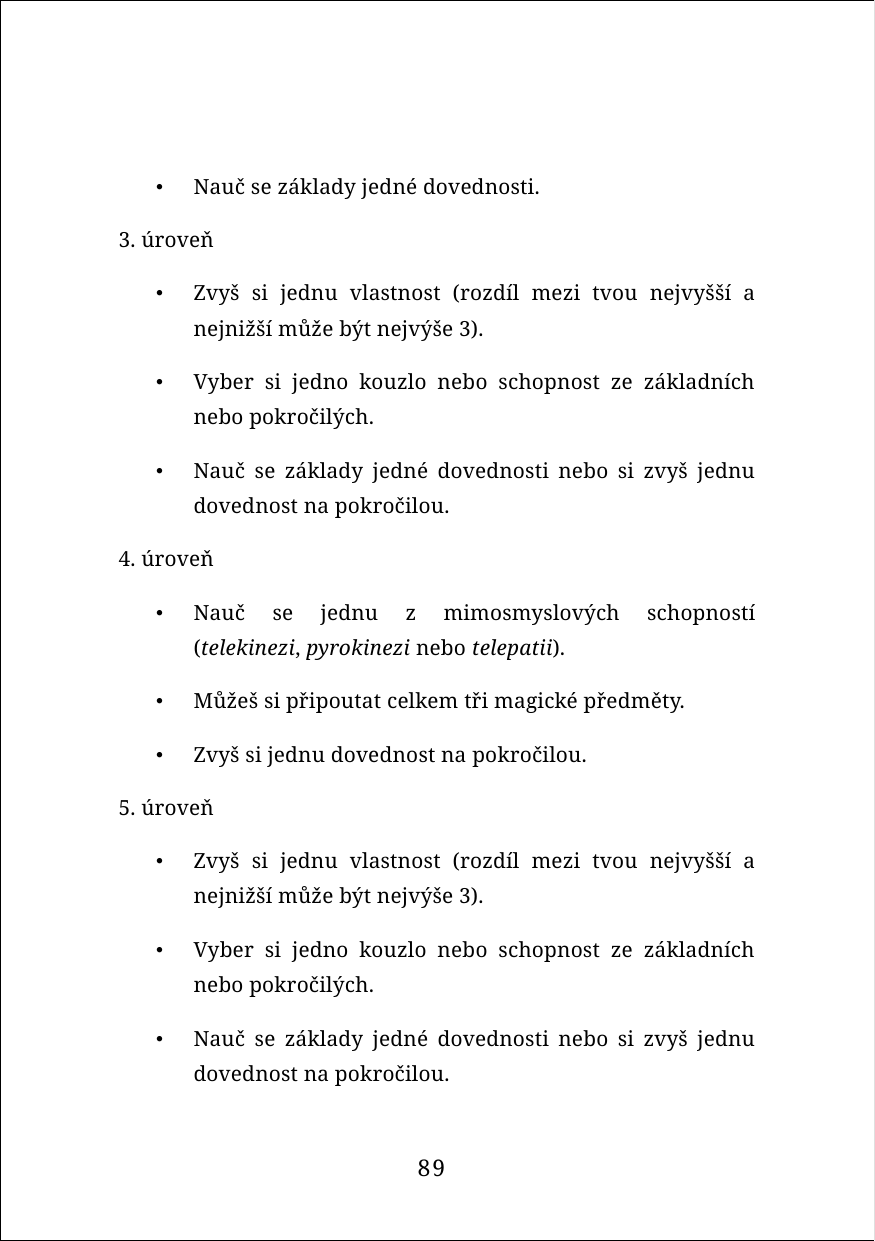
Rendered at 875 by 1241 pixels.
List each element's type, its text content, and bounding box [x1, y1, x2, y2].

text 3. úroveň [118, 225, 756, 253]
list Zvyš si jednu dovednost na pokročilou. [156, 740, 756, 768]
list Nauč se základy jedné dovednosti nebo si zvyš jednu dovednost na pokročilou. [156, 456, 756, 520]
list Vyber si jedno kouzlo nebo schopnost ze základních nebo pokročilých. [156, 367, 756, 431]
list Zvyš si jednu vlastnost (rozdíl mezi tvou nejvyšší a nejnižší může být nejvýše 3). [156, 278, 756, 342]
text 5. úroveň [118, 793, 756, 821]
list Nauč se základy jedné dovednosti nebo si zvyš jednu dovednost na pokročilou. [156, 1024, 756, 1088]
list Zvyš si jednu vlastnost (rozdíl mezi tvou nejvyšší a nejnižší může být nejvýše 3). [156, 846, 756, 910]
list Vyber si jedno kouzlo nebo schopnost ze základních nebo pokročilých. [156, 935, 756, 999]
list Nauč se základy jedné dovednosti. [156, 172, 756, 200]
list Můžeš si připoutat celkem tři magické předměty. [156, 686, 756, 715]
list Nauč se jednu z mimosmyslových schopností (telekinezi, pyrokinezi nebo telepatii). [156, 598, 756, 662]
text 4. úroveň [118, 544, 756, 573]
